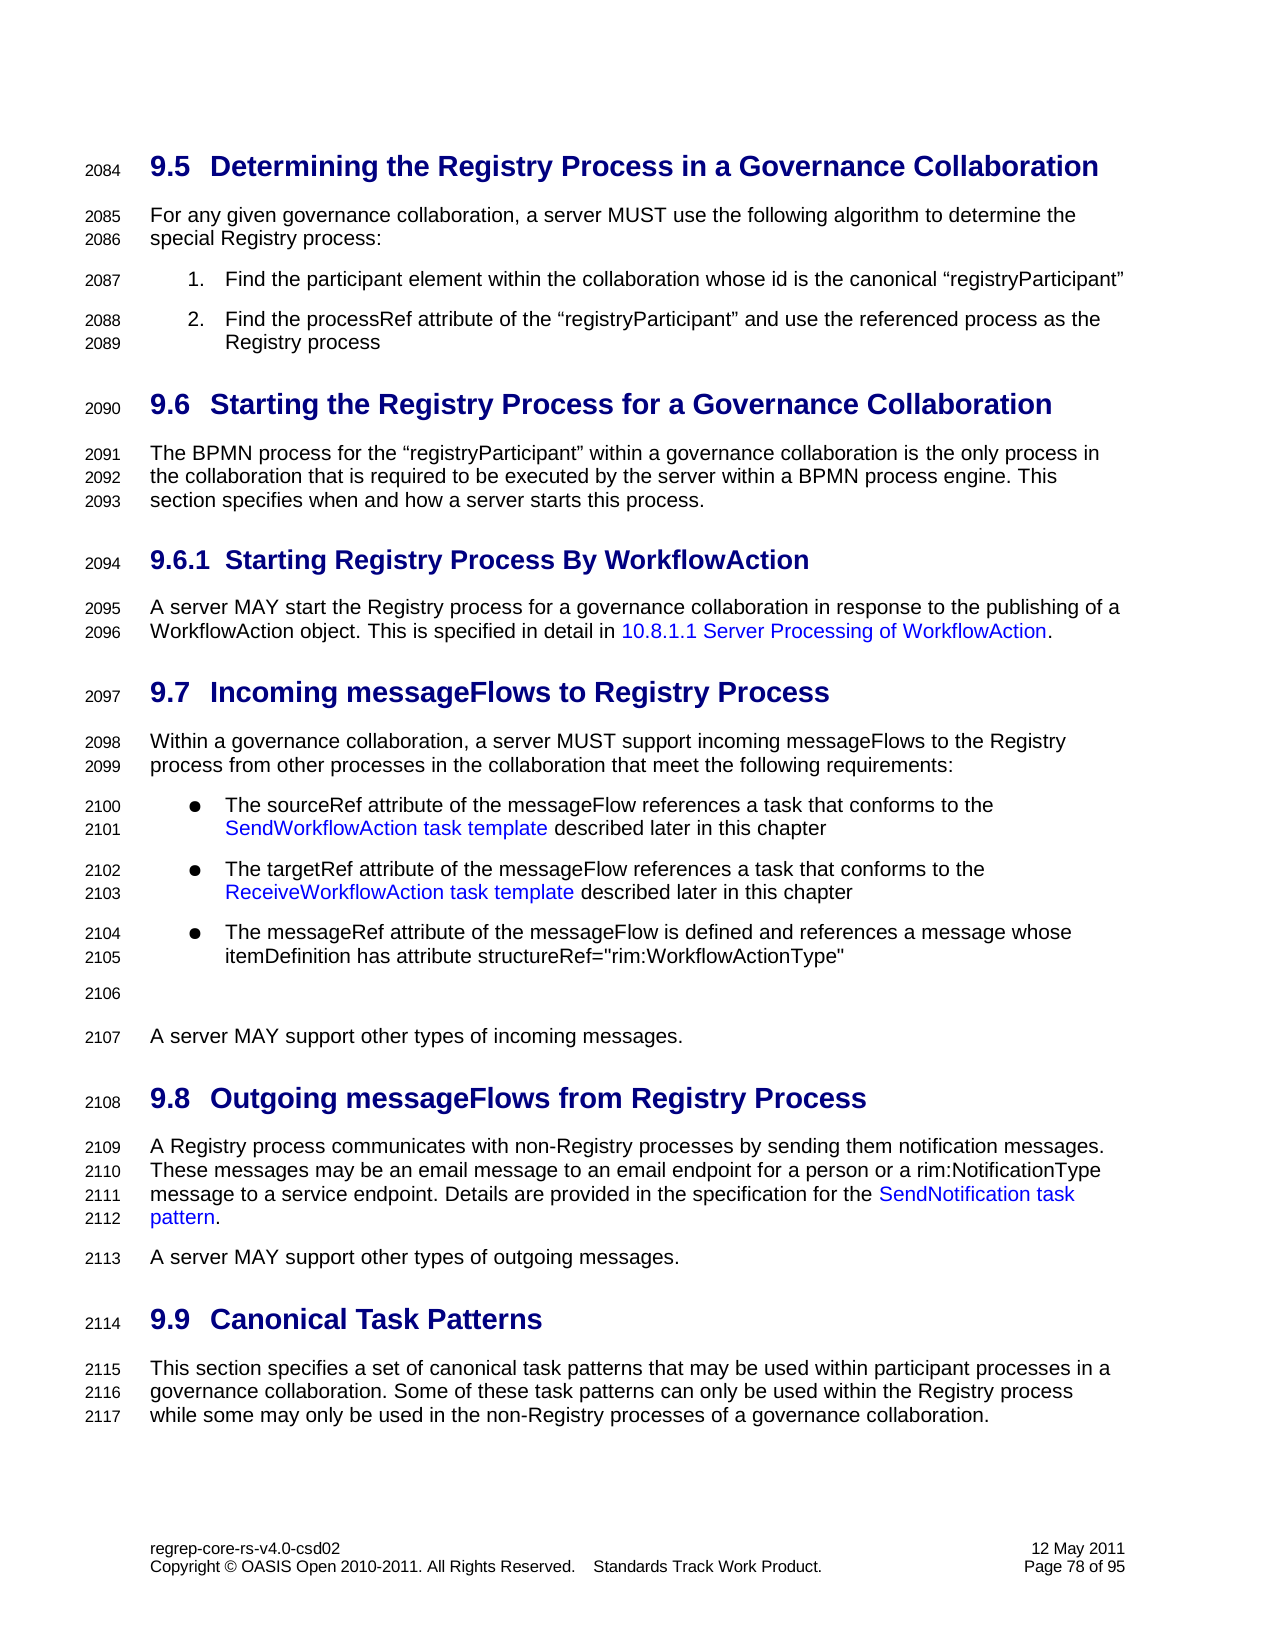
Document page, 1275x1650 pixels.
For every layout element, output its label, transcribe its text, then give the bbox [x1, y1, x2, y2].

subtitle Outgoing messageFlows from Registry Process [150, 1082, 1125, 1114]
list The messageRef attribute of the messageFlow is defined and references a message whose itemDefinition has attribute structureRef="rim:WorkflowActionType" [187, 921, 1125, 968]
text A server MAY start the Registry process for a governance collaboration in response to the publishing of a WorkflowAction object. This is specified in detail in 10.8.1.1 Server Processing of WorkflowAction. [150, 596, 1125, 643]
subtitle Starting Registry Process By WorkflowAction [150, 545, 1125, 575]
text This section specifies a set of canonical task patterns that may be used within participant processes in a governance collaboration. Some of these task patterns can only be used within the Registry process while some may only be used in the non-Registry processes of a governance collaboration. [150, 1356, 1125, 1427]
text The BPMN process for the “registryParticipant” within a governance collaboration is the only process in the collaboration that is required to be executed by the server within a BPMN process engine. This section specifies when and how a server starts this process. [150, 441, 1125, 512]
list Find the processRef attribute of the “registryParticipant” and use the referenced process as the Registry process [187, 307, 1125, 354]
text A server MAY support other types of incoming messages. [150, 1025, 1125, 1048]
text A Registry process communicates with non-Registry processes by sending them notification messages. These messages may be an email message to an email endpoint for a person or a rim:NotificationType message to a service endpoint. Details are provided in the specification for the SendNotification task pattern. [150, 1135, 1125, 1229]
subtitle Determining the Registry Process in a Governance Collaboration [150, 150, 1125, 182]
list Find the participant element within the collaboration whose id is the canonical “registryParticipant” [187, 267, 1125, 291]
text Within a governance collaboration, a server MUST support incoming messageFlows to the Registry process from other processes in the collaboration that meet the following requirements: [150, 729, 1125, 777]
text For any given governance collaboration, a server MUST use the following algorithm to determine the special Registry process: [150, 203, 1125, 250]
list The targetRef attribute of the messageFlow references a task that conforms to the ReceiveWorkflowAction task template described later in this chapter [187, 857, 1125, 904]
subtitle Canonical Task Patterns [150, 1303, 1125, 1335]
text A server MAY support other types of outgoing messages. [150, 1246, 1125, 1269]
list The sourceRef attribute of the messageFlow references a task that conforms to the SendWorkflowAction task template described later in this chapter [187, 793, 1125, 840]
subtitle Incoming messageFlows to Registry Process [150, 676, 1125, 709]
subtitle Starting the Registry Process for a Governance Collaboration [150, 388, 1125, 420]
